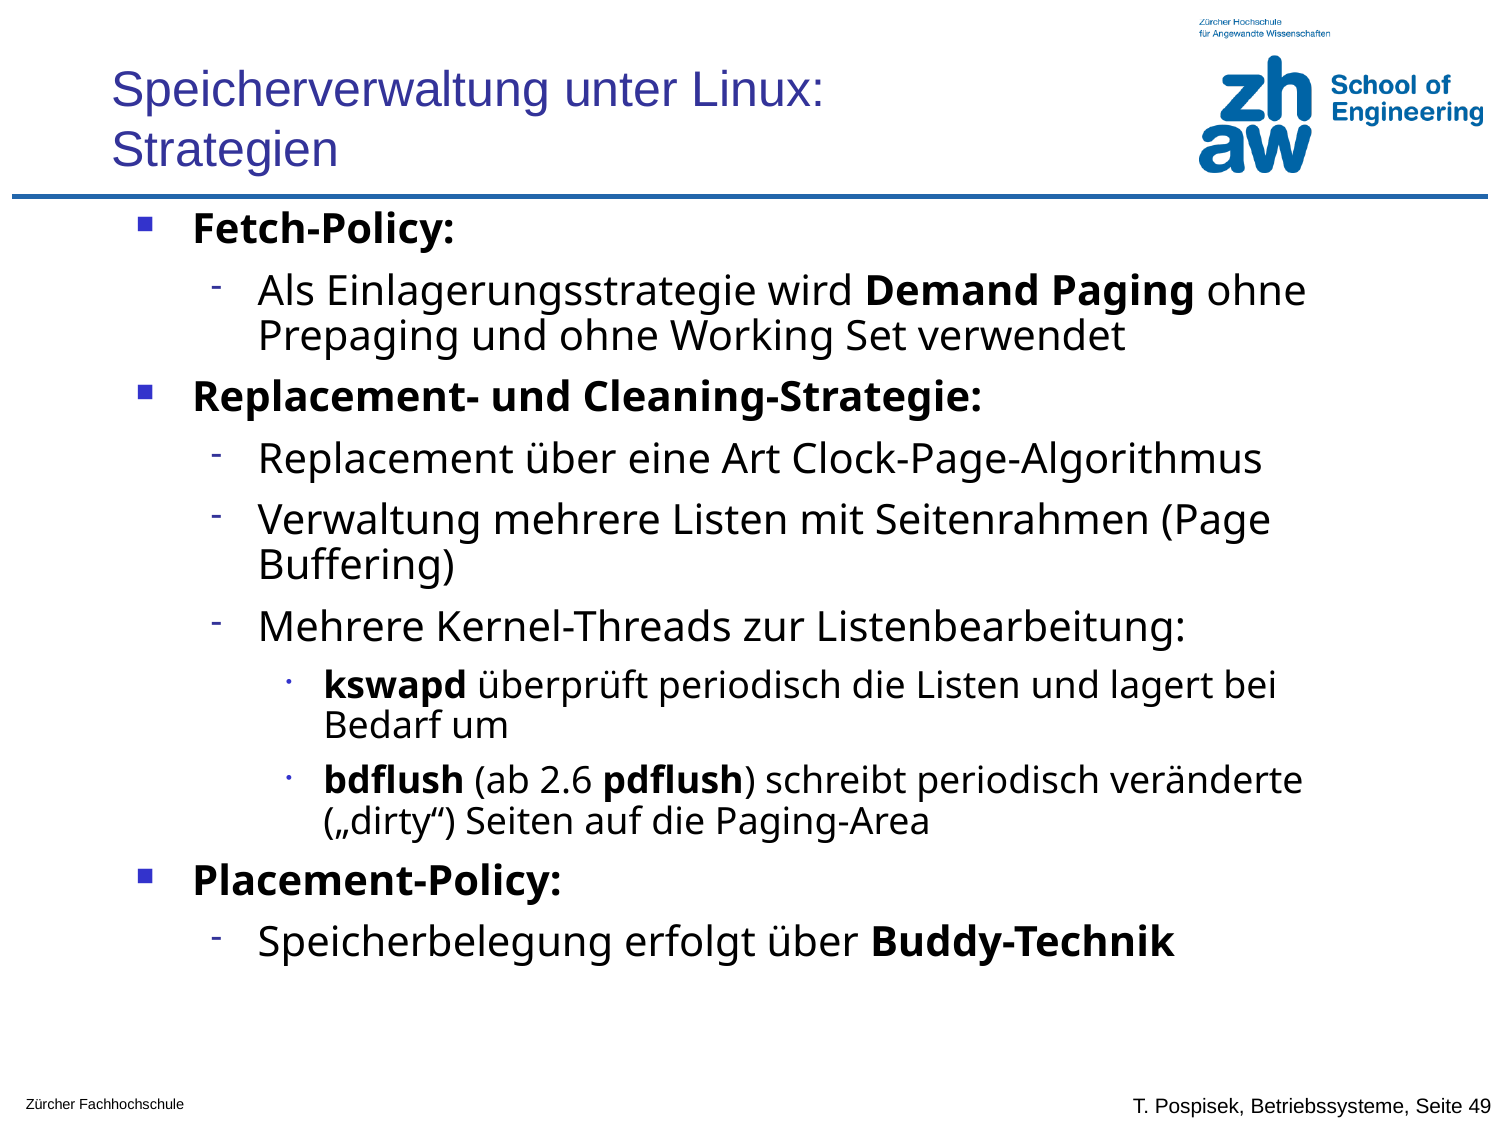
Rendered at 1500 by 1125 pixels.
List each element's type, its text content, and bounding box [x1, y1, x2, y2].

picture [1199, 19, 1483, 173]
list Fetch-Policy: Als Einlagerungsstrategie wird Demand Paging ohne Prepaging und ohne Working Set verwendet Replacement- und Cleaning-Strategie: Replacement über eine Art Clock-Page-Algorithmus Verwaltung mehrere Listen mit Seitenrahmen (Page Buffering) Mehrere Kernel-Threads zur Listenbearbeitung: kswapd überprüft periodisch die Listen und lagert bei Bedarf um bdflush (ab 2.6 pdflush) schreibt periodisch veränderte („dirty“) Seiten auf die Paging-Area Placement-Policy: Speicherbelegung erfolgt über Buddy-Technik [120, 200, 1375, 1013]
title Speicherverwaltung unter Linux: Strategien [96, 71, 1375, 185]
